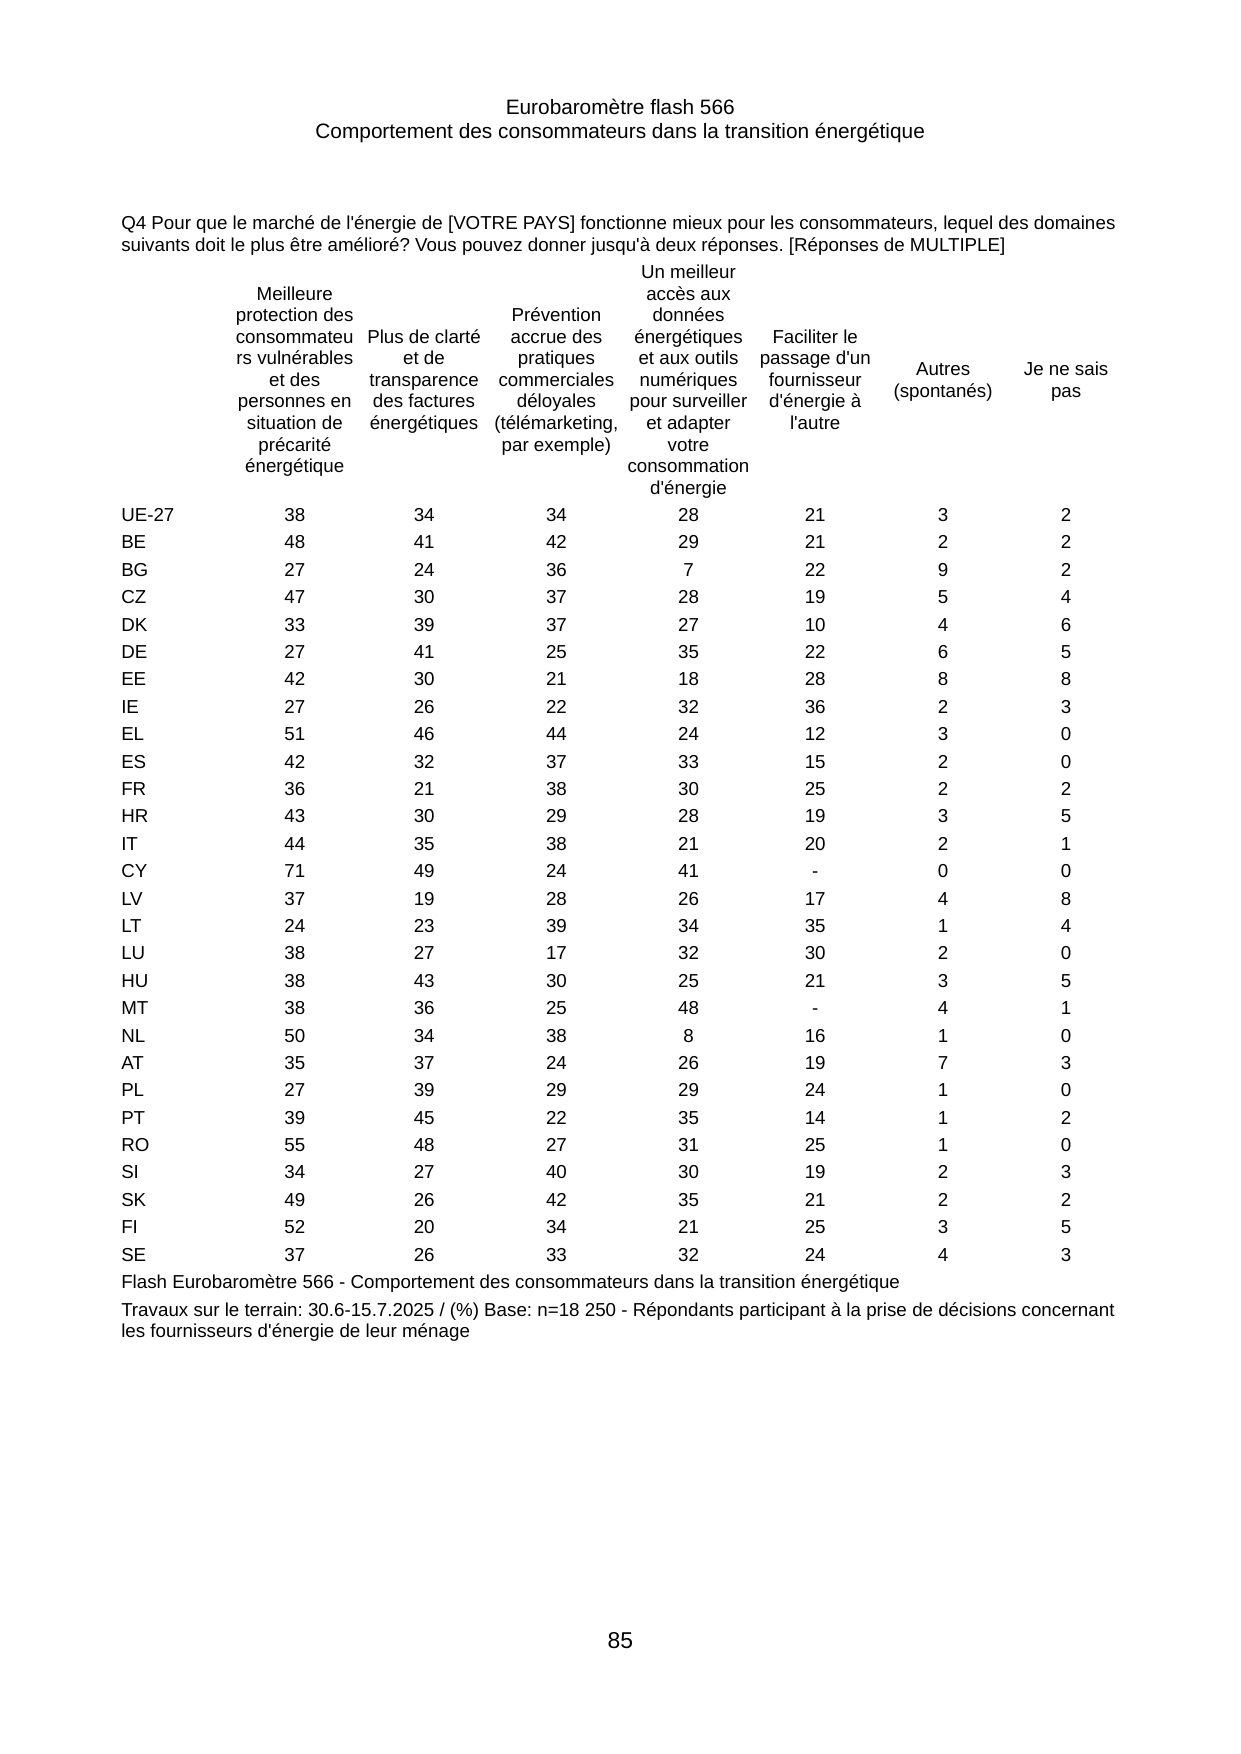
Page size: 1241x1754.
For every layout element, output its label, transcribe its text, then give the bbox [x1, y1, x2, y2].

table_cell 38 [231, 994, 358, 1021]
table_cell 55 [231, 1131, 358, 1158]
table_cell 21 [623, 1213, 754, 1241]
table_cell 1 [1010, 994, 1122, 1021]
table_cell LT [118, 912, 231, 939]
table_cell 10 [754, 611, 876, 638]
table_cell 38 [231, 501, 358, 528]
table_cell 45 [358, 1104, 490, 1131]
table_cell 28 [623, 583, 754, 611]
table_cell 30 [623, 1159, 754, 1186]
table_cell BG [118, 556, 231, 583]
table_cell 2 [1010, 1186, 1122, 1213]
table_cell 17 [490, 939, 623, 967]
table_cell 0 [1010, 748, 1122, 775]
table_cell 49 [358, 857, 490, 884]
table_cell 0 [1010, 1131, 1122, 1158]
table_cell 42 [490, 528, 623, 556]
table_cell 32 [623, 693, 754, 720]
table_cell 38 [231, 939, 358, 967]
table_cell [118, 258, 231, 501]
table_cell 36 [231, 775, 358, 802]
table_cell SE [118, 1241, 231, 1268]
table_cell 51 [231, 720, 358, 747]
table_cell 38 [490, 1021, 623, 1049]
table_cell 22 [754, 556, 876, 583]
table_cell 29 [490, 802, 623, 830]
table_cell 44 [490, 720, 623, 747]
table_cell 1 [876, 1104, 1009, 1131]
table_cell 35 [231, 1049, 358, 1076]
table_cell 22 [490, 1104, 623, 1131]
table_cell CZ [118, 583, 231, 611]
table_cell - [754, 994, 876, 1021]
table_cell 37 [231, 885, 358, 912]
table_cell 1 [876, 1076, 1009, 1104]
table_cell PT [118, 1104, 231, 1131]
table_cell - [754, 857, 876, 884]
table_cell 37 [490, 748, 623, 775]
table_cell 36 [754, 693, 876, 720]
table_cell 27 [490, 1131, 623, 1158]
table_cell 43 [358, 967, 490, 994]
table_cell 28 [490, 885, 623, 912]
table_cell 37 [358, 1049, 490, 1076]
table_cell 25 [490, 994, 623, 1021]
table_cell 29 [490, 1076, 623, 1104]
table_cell 27 [358, 939, 490, 967]
table_cell 24 [490, 857, 623, 884]
table_cell 21 [754, 528, 876, 556]
table_cell 19 [358, 885, 490, 912]
table_cell 21 [623, 830, 754, 857]
table_cell Travaux sur le terrain: 30.6-15.7.2025 / (%) Base: n=18 250 - Répondants participant à la prise de décisions concernant les fournisseurs d'énergie de leur ménage [118, 1295, 1122, 1344]
table_cell 35 [358, 830, 490, 857]
table_cell 46 [358, 720, 490, 747]
table_cell 26 [358, 693, 490, 720]
table_cell 21 [358, 775, 490, 802]
table_cell 42 [231, 748, 358, 775]
table_cell 4 [876, 885, 1009, 912]
table_cell 19 [754, 583, 876, 611]
table_cell 44 [231, 830, 358, 857]
table_cell 20 [754, 830, 876, 857]
table_cell 3 [1010, 693, 1122, 720]
table_cell 24 [754, 1241, 876, 1268]
table_cell EE [118, 665, 231, 693]
table_cell 34 [490, 501, 623, 528]
table_cell 24 [358, 556, 490, 583]
table_cell 52 [231, 1213, 358, 1241]
table_cell 3 [876, 967, 1009, 994]
table_cell 39 [490, 912, 623, 939]
table_cell 4 [876, 1241, 1009, 1268]
table_cell 21 [754, 1186, 876, 1213]
table_cell 38 [490, 830, 623, 857]
table_cell 22 [754, 638, 876, 665]
table_cell Faciliter le passage d'un fournisseur d'énergie à l'autre [754, 258, 876, 501]
table_cell 0 [1010, 857, 1122, 884]
table_cell 7 [876, 1049, 1009, 1076]
table_cell 39 [358, 611, 490, 638]
table_cell 29 [623, 1076, 754, 1104]
table_cell 35 [623, 1186, 754, 1213]
table_cell 3 [876, 501, 1009, 528]
table_cell 23 [358, 912, 490, 939]
table_cell 49 [231, 1186, 358, 1213]
table_cell 5 [1010, 802, 1122, 830]
table_cell 37 [231, 1241, 358, 1268]
table_cell 48 [358, 1131, 490, 1158]
table_cell 27 [358, 1159, 490, 1186]
table_cell 39 [231, 1104, 358, 1131]
table_cell 50 [231, 1021, 358, 1049]
table_cell 27 [231, 693, 358, 720]
table_cell 24 [490, 1049, 623, 1076]
table_cell 36 [490, 556, 623, 583]
table_cell 43 [231, 802, 358, 830]
table_cell 33 [231, 611, 358, 638]
table_cell 19 [754, 1049, 876, 1076]
table_cell 3 [1010, 1049, 1122, 1076]
table_cell DK [118, 611, 231, 638]
table_cell 27 [231, 1076, 358, 1104]
table_cell 71 [231, 857, 358, 884]
table_cell 0 [1010, 939, 1122, 967]
table_cell 3 [876, 720, 1009, 747]
table_cell SI [118, 1159, 231, 1186]
table_cell 41 [358, 528, 490, 556]
table_cell 1 [876, 912, 1009, 939]
table_cell 17 [754, 885, 876, 912]
table_cell NL [118, 1021, 231, 1049]
table_cell 2 [876, 1159, 1009, 1186]
table_cell 47 [231, 583, 358, 611]
table_cell IT [118, 830, 231, 857]
table_cell 2 [1010, 528, 1122, 556]
table_cell 32 [623, 939, 754, 967]
table_cell BE [118, 528, 231, 556]
table_cell 2 [1010, 556, 1122, 583]
table_cell Autres (spontanés) [876, 258, 1009, 501]
table_cell AT [118, 1049, 231, 1076]
table_cell 8 [1010, 665, 1122, 693]
table_cell 0 [876, 857, 1009, 884]
table_cell 35 [623, 638, 754, 665]
table_cell 3 [1010, 1159, 1122, 1186]
table_cell 2 [1010, 1104, 1122, 1131]
table_cell 25 [490, 638, 623, 665]
table_cell 2 [876, 939, 1009, 967]
table_cell 24 [754, 1076, 876, 1104]
table_cell 3 [1010, 1241, 1122, 1268]
table_cell 19 [754, 1159, 876, 1186]
table_cell 25 [754, 1131, 876, 1158]
table_cell 20 [358, 1213, 490, 1241]
table_cell 7 [623, 556, 754, 583]
table_cell 34 [490, 1213, 623, 1241]
table_cell 27 [231, 638, 358, 665]
table_cell 24 [231, 912, 358, 939]
table_cell 34 [623, 912, 754, 939]
table_cell 6 [876, 638, 1009, 665]
table_cell 35 [754, 912, 876, 939]
table_cell 5 [1010, 967, 1122, 994]
table_cell HR [118, 802, 231, 830]
table_cell DE [118, 638, 231, 665]
table_cell Un meilleur accès aux données énergétiques et aux outils numériques pour surveiller et adapter votre consommation d'énergie [623, 258, 754, 501]
table_cell 1 [876, 1131, 1009, 1158]
table_cell ES [118, 748, 231, 775]
table_cell Flash Eurobaromètre 566 - Comportement des consommateurs dans la transition énergétique [118, 1268, 1122, 1295]
table_cell 37 [490, 583, 623, 611]
table_cell RO [118, 1131, 231, 1158]
table_cell 4 [876, 611, 1009, 638]
table_cell Plus de clarté et de transparence des factures énergétiques [358, 258, 490, 501]
table_cell MT [118, 994, 231, 1021]
table_cell 33 [623, 748, 754, 775]
table_cell 19 [754, 802, 876, 830]
table_cell 32 [623, 1241, 754, 1268]
table_cell 28 [623, 802, 754, 830]
table_cell 4 [1010, 583, 1122, 611]
table_cell 5 [876, 583, 1009, 611]
table_cell 30 [754, 939, 876, 967]
table_cell 26 [358, 1186, 490, 1213]
table_cell 2 [1010, 501, 1122, 528]
table_cell 39 [358, 1076, 490, 1104]
table_cell 34 [358, 501, 490, 528]
table_cell 30 [490, 967, 623, 994]
table_cell 24 [623, 720, 754, 747]
table_cell 2 [876, 830, 1009, 857]
table_cell FR [118, 775, 231, 802]
table_cell 34 [358, 1021, 490, 1049]
table_cell 0 [1010, 720, 1122, 747]
table_cell 25 [623, 967, 754, 994]
table_cell 30 [358, 583, 490, 611]
table_cell 4 [1010, 912, 1122, 939]
table_cell 37 [490, 611, 623, 638]
table_cell 21 [754, 967, 876, 994]
table_cell 14 [754, 1104, 876, 1131]
table_cell 48 [623, 994, 754, 1021]
table_cell 18 [623, 665, 754, 693]
table_cell 21 [754, 501, 876, 528]
table_cell 3 [876, 1213, 1009, 1241]
table_cell SK [118, 1186, 231, 1213]
table_cell EL [118, 720, 231, 747]
table_cell 26 [623, 1049, 754, 1076]
table_cell 8 [1010, 885, 1122, 912]
table_cell 42 [231, 665, 358, 693]
table_cell IE [118, 693, 231, 720]
table_cell 31 [623, 1131, 754, 1158]
table_cell 1 [1010, 830, 1122, 857]
table_cell 2 [876, 693, 1009, 720]
table_cell 16 [754, 1021, 876, 1049]
table_cell 41 [623, 857, 754, 884]
table_cell 27 [231, 556, 358, 583]
table_cell 22 [490, 693, 623, 720]
table_cell 40 [490, 1159, 623, 1186]
table_cell 5 [1010, 638, 1122, 665]
table_cell 0 [1010, 1076, 1122, 1104]
table_cell 42 [490, 1186, 623, 1213]
table_cell 15 [754, 748, 876, 775]
table_cell HU [118, 967, 231, 994]
table_cell 30 [358, 802, 490, 830]
table_cell 35 [623, 1104, 754, 1131]
table_header Q4 Pour que le marché de l'énergie de [VOTRE PAYS] fonctionne mieux pour les consommateurs, lequel des domaines suivants doit le plus être amélioré? Vous pouvez donner jusqu'à deux réponses. [Réponses de MULTIPLE] [118, 209, 1122, 258]
table_cell 28 [754, 665, 876, 693]
table_cell 9 [876, 556, 1009, 583]
table_cell 29 [623, 528, 754, 556]
table_cell 3 [876, 802, 1009, 830]
table_cell 38 [490, 775, 623, 802]
table_cell 27 [623, 611, 754, 638]
table_cell 21 [490, 665, 623, 693]
table_cell 48 [231, 528, 358, 556]
table_cell Je ne sais pas [1010, 258, 1122, 501]
table_cell CY [118, 857, 231, 884]
table_cell 2 [1010, 775, 1122, 802]
table_cell UE-27 [118, 501, 231, 528]
table_cell 33 [490, 1241, 623, 1268]
table_cell LV [118, 885, 231, 912]
table_cell 8 [876, 665, 1009, 693]
table_cell 5 [1010, 1213, 1122, 1241]
table_cell 32 [358, 748, 490, 775]
table_cell 30 [623, 775, 754, 802]
table_cell Meilleure protection des consommateurs vulnérables et des personnes en situation de précarité énergétique [231, 258, 358, 501]
table_cell PL [118, 1076, 231, 1104]
table_cell 2 [876, 775, 1009, 802]
table_cell 30 [358, 665, 490, 693]
table_cell 2 [876, 528, 1009, 556]
table_cell 34 [231, 1159, 358, 1186]
table_cell 0 [1010, 1021, 1122, 1049]
table_cell 36 [358, 994, 490, 1021]
table_cell Prévention accrue des pratiques commerciales déloyales (télémarketing, par exemple) [490, 258, 623, 501]
table_cell FI [118, 1213, 231, 1241]
table_cell 12 [754, 720, 876, 747]
table_cell 8 [623, 1021, 754, 1049]
table_cell 2 [876, 1186, 1009, 1213]
table_cell LU [118, 939, 231, 967]
table_cell 25 [754, 1213, 876, 1241]
table_cell 26 [358, 1241, 490, 1268]
table_cell 1 [876, 1021, 1009, 1049]
table_cell 41 [358, 638, 490, 665]
table_cell 4 [876, 994, 1009, 1021]
table_cell 2 [876, 748, 1009, 775]
table_cell 25 [754, 775, 876, 802]
table_cell 6 [1010, 611, 1122, 638]
table_cell 28 [623, 501, 754, 528]
table_cell 38 [231, 967, 358, 994]
table_cell 26 [623, 885, 754, 912]
